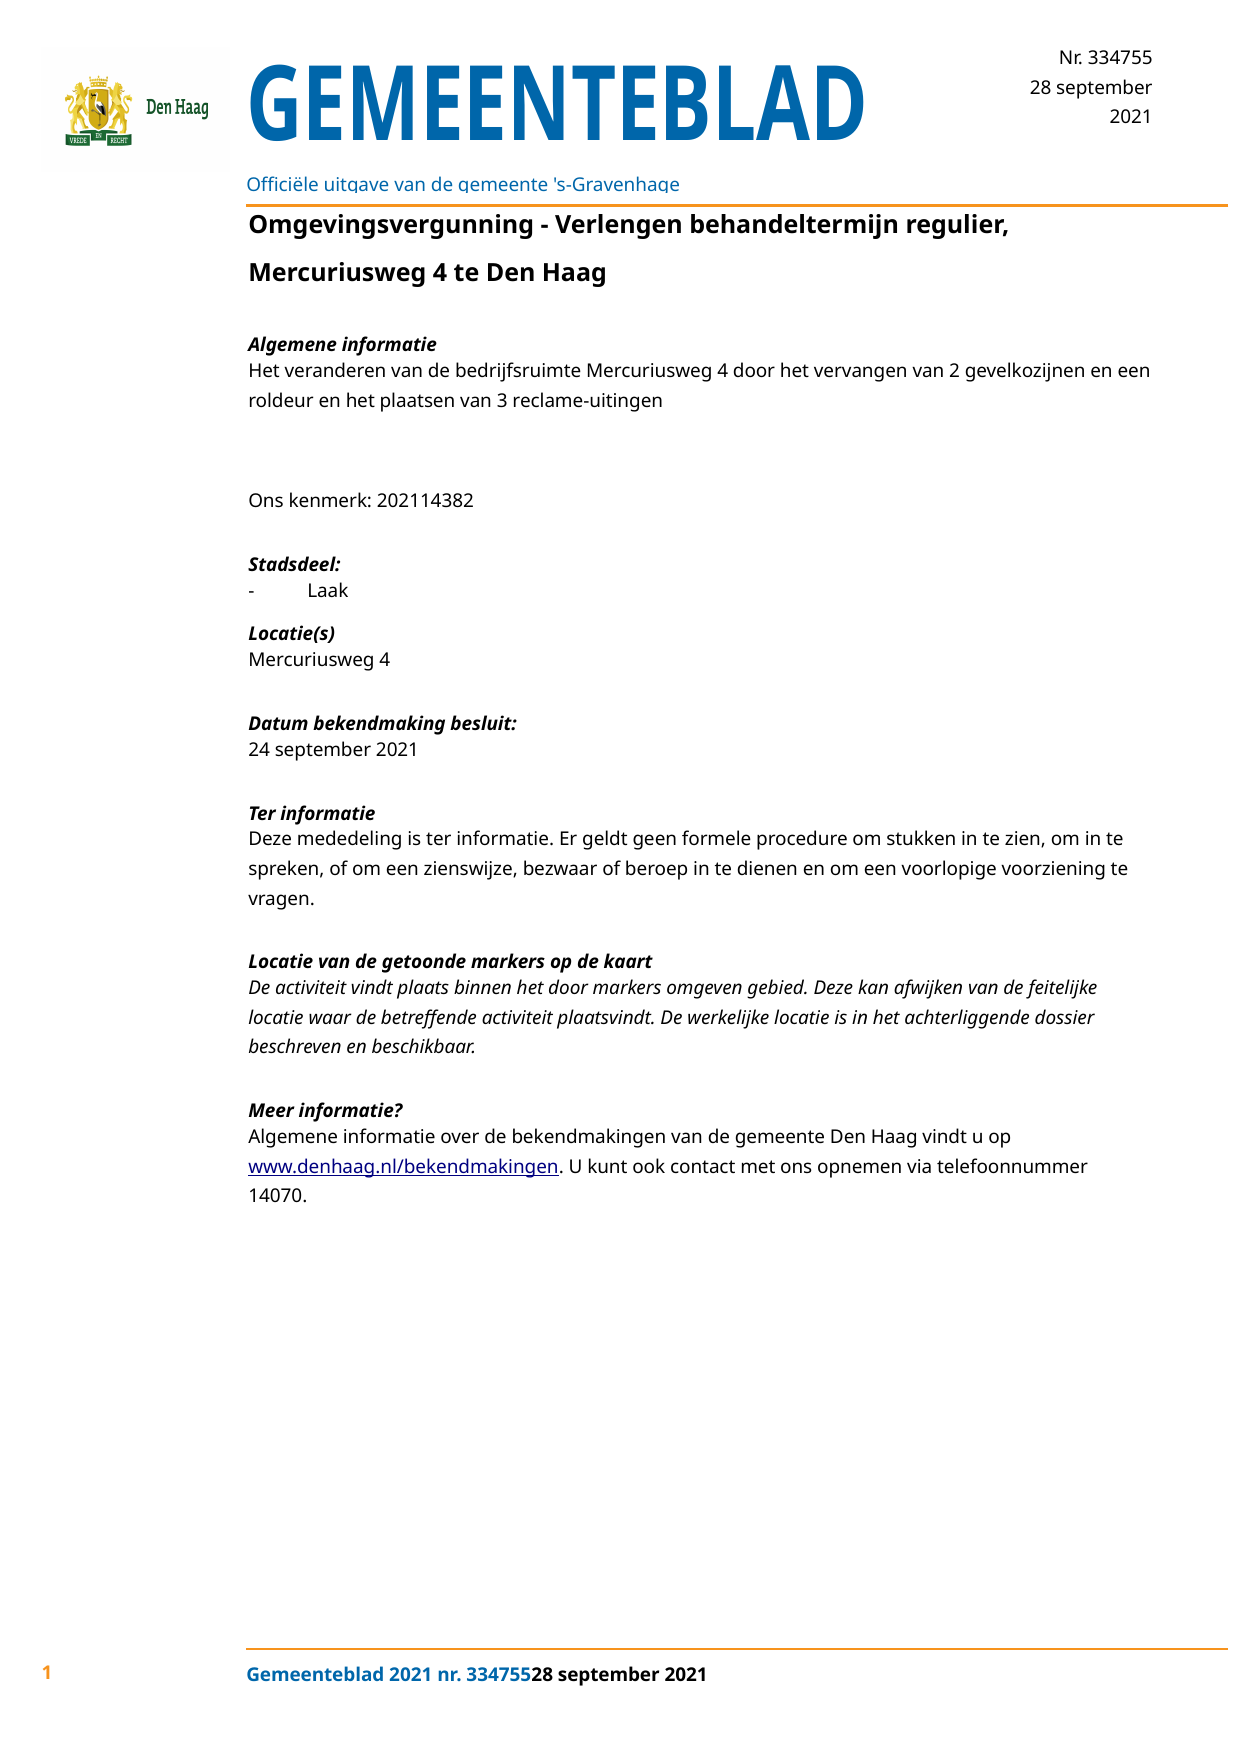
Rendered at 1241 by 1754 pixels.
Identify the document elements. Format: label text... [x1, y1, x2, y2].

text 24 september 2021 [248, 736, 1152, 762]
text Mercuriusweg 4 [248, 646, 1152, 672]
text Algemene informatie over de bekendmakingen van de gemeente Den Haag vindt u op www.denhaag.nl/bekendmakingen. U kunt ook contact met ons opnemen via telefoonnummer 14070. [248, 1123, 1152, 1208]
text Omgevingsvergunning - Verlengen behandeltermijn regulier, Mercuriusweg 4 te Den Haag [248, 207, 1152, 288]
text Algemene informatie [248, 331, 1152, 357]
picture [41, 47, 231, 172]
text Stadsdeel: [248, 552, 1152, 577]
text Locatie van de getoonde markers op de kaart [248, 949, 1152, 974]
text Het veranderen van de bedrijfsruimte Mercuriusweg 4 door het vervangen van 2 gevelkozijnen en een roldeur en het plaatsen van 3 reclame-uitingen [248, 357, 1152, 412]
text De activiteit vindt plaats binnen het door markers omgeven gebied. Deze kan afwijken van de feitelijke locatie waar de betreffende activiteit plaatsvindt. De werkelijke locatie is in het achterliggende dossier beschreven en beschikbaar. [248, 974, 1152, 1059]
text Deze mededeling is ter informatie. Er geldt geen formele procedure om stukken in te zien, om in te spreken, of om een zienswijze, bezwaar of beroep in te dienen en om een voorlopige voorziening te vragen. [248, 826, 1152, 910]
text Datum bekendmaking besluit: [248, 710, 1152, 736]
text Ter informatie [248, 800, 1152, 826]
list Laak [248, 577, 1152, 603]
text Ons kenmerk: 202114382 [248, 488, 1152, 513]
text Locatie(s) [248, 620, 1152, 646]
text Meer informatie? [248, 1097, 1152, 1123]
